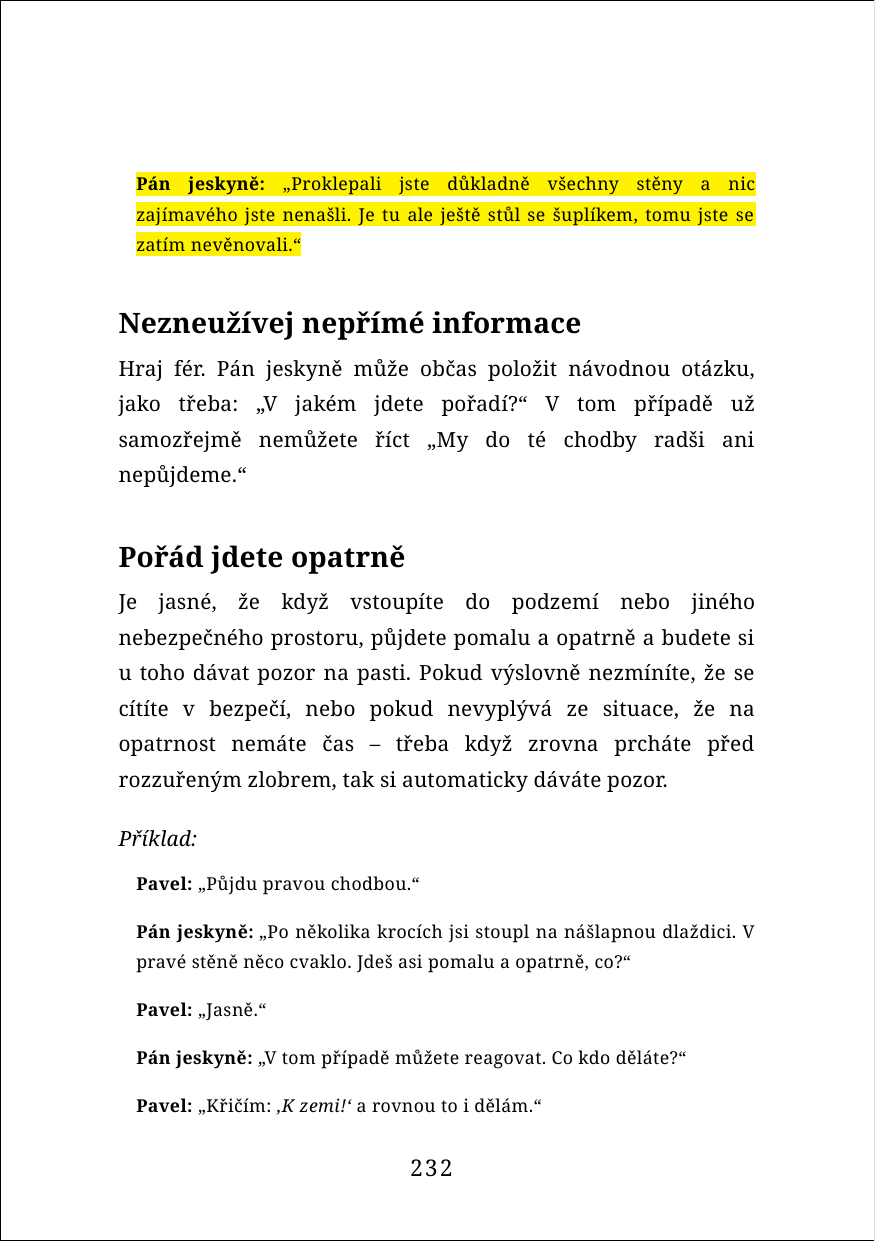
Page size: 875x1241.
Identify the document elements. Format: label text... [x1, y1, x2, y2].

text Pavel: „Křičím: ‚K zemi!‘ a rovnou to i dělám.“ [136, 1093, 756, 1117]
text Pavel: „Jasně.“ [136, 997, 756, 1022]
subtitle Pořád jdete opatrně [118, 537, 756, 576]
text Je jasné, že když vstoupíte do podzemí nebo jiného nebezpečného prostoru, půjdete pomalu a opatrně a budete si u toho dávat pozor na pasti. Pokud výslovně nezmíníte, že se cítíte v bezpečí, nebo pokud nevyplývá ze situace, že na opatrnost nemáte čas – třeba když zrovna prcháte před rozzuřeným zlobrem, tak si automaticky dáváte pozor. [118, 587, 756, 793]
text Pán jeskyně: „Po několika krocích jsi stoupl na nášlapnou dlaždici. V pravé stěně něco cvaklo. Jdeš asi pomalu a opatrně, co?“ [136, 919, 756, 974]
text Pán jeskyně: „Proklepali jste důkladně všechny stěny a nic zajímavého jste nenašli. Je tu ale ještě stůl se šuplíkem, tomu jste se zatím nevěnovali.“ [136, 172, 756, 256]
subtitle Nezneužívej nepřímé informace [118, 304, 756, 342]
text Hraj fér. Pán jeskyně může občas položit návodnou otázku, jako třeba: „V jakém jdete pořadí?“ V tom případě už samozřejmě nemůžete říct „My do té chodby radši ani nepůjdeme.“ [118, 354, 756, 489]
text Pavel: „Půjdu pravou chodbou.“ [136, 871, 756, 896]
text Pán jeskyně: „V tom případě můžete reagovat. Co kdo děláte?“ [136, 1045, 756, 1069]
text Příklad: [118, 824, 756, 853]
